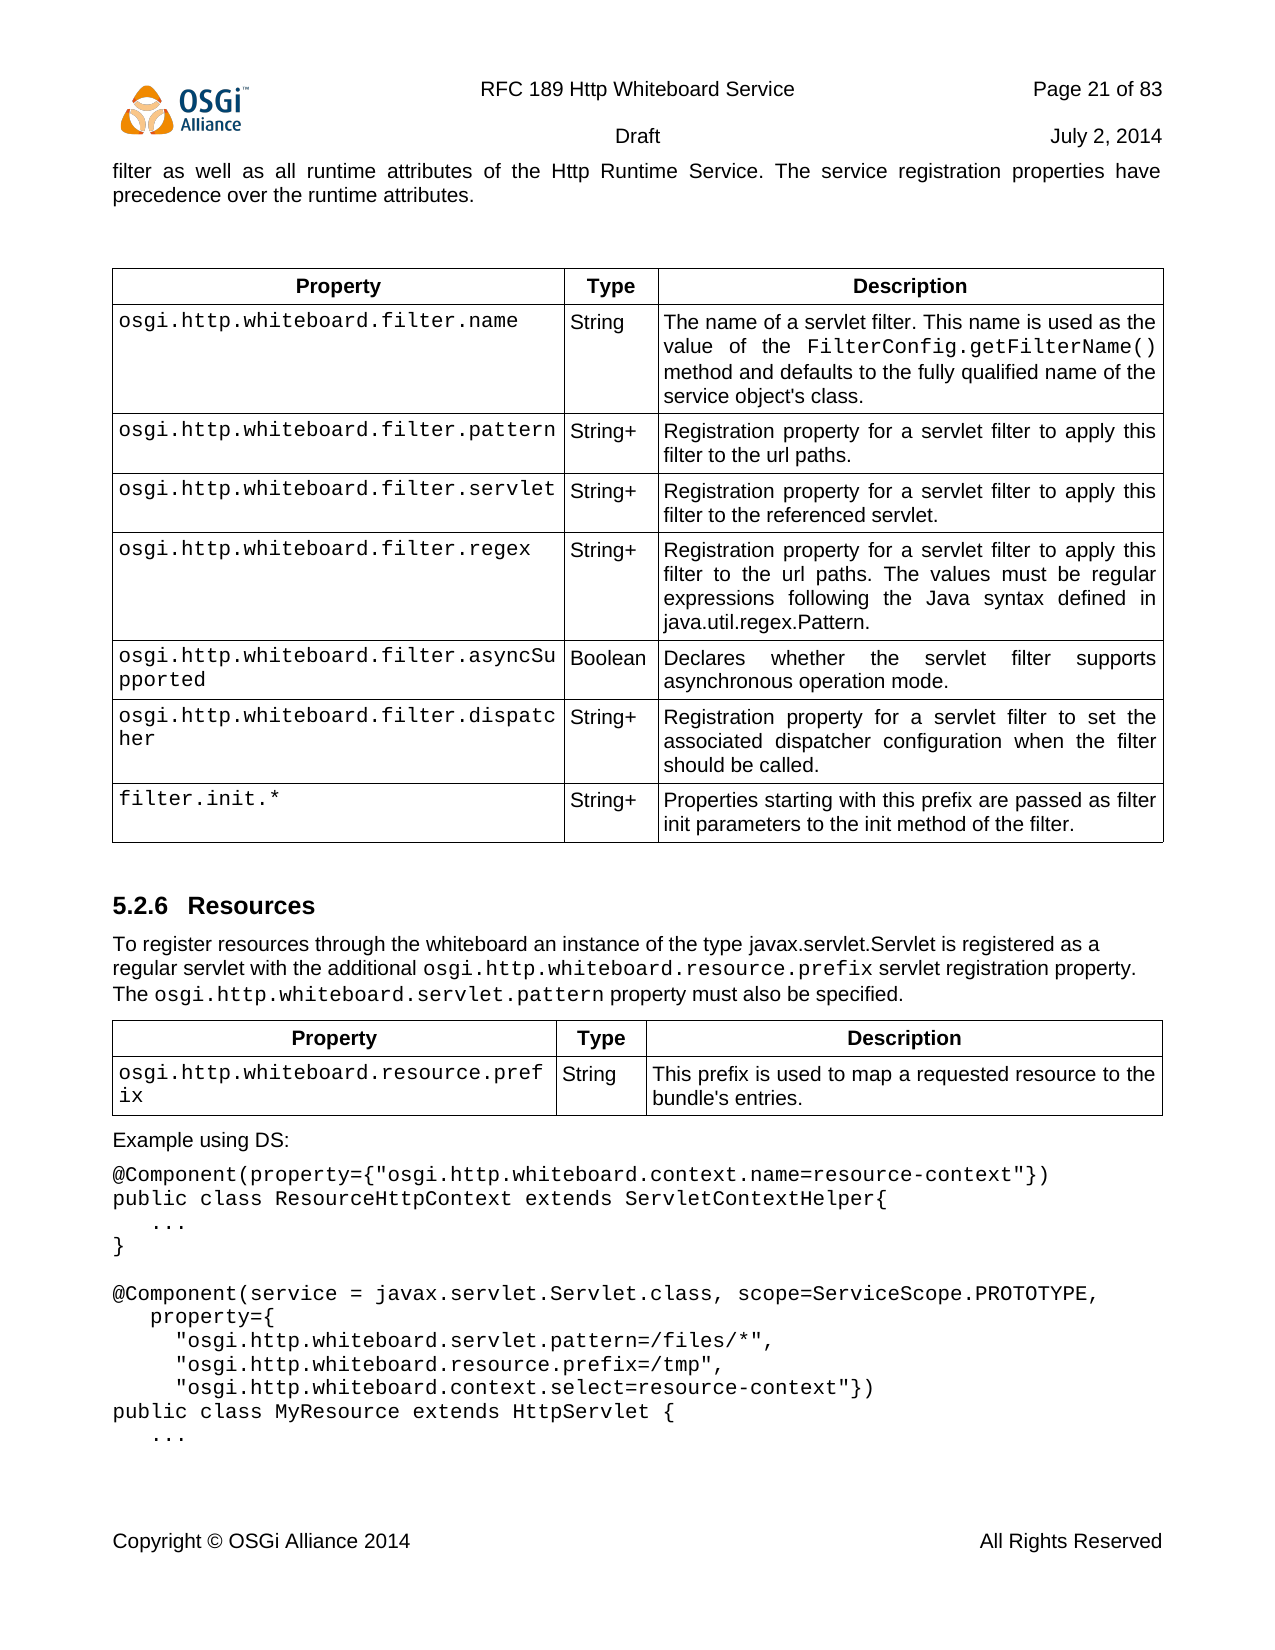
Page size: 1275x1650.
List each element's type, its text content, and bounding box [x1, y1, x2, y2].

text "osgi.http.whiteboard.context.select=resource-context"}) [112, 1377, 1162, 1401]
table_cell Registration property for a servlet filter to apply this filter to the url paths. The values must be regular expressions following the Java syntax defined in java.util.regex.Pattern. [659, 533, 1163, 639]
text "osgi.http.whiteboard.servlet.pattern=/files/*", [112, 1330, 1162, 1353]
table_header Type [565, 269, 658, 304]
text ... [112, 1212, 1162, 1235]
table_cell String+ [565, 784, 658, 842]
table_cell String+ [565, 414, 658, 473]
table_cell Boolean [565, 641, 658, 699]
table_cell Declares whether the servlet filter supports asynchronous operation mode. [659, 641, 1163, 699]
table_cell This prefix is used to map a requested resource to the bundle's entries. [647, 1057, 1162, 1115]
table_cell The name of a servlet filter. This name is used as the value of the FilterConfig.getFilterName() method and defaults to the fully qualified name of the service object's class. [659, 305, 1163, 413]
table_cell osgi.http.whiteboard.filter.name [113, 305, 564, 413]
table_cell Registration property for a servlet filter to apply this filter to the url paths. [659, 414, 1163, 473]
table_cell String+ [565, 533, 658, 639]
table_cell osgi.http.whiteboard.resource.prefix [113, 1057, 556, 1115]
text property={ [112, 1306, 1162, 1330]
text public class ResourceHttpContext extends ServletContextHelper{ [112, 1188, 1162, 1212]
text public class MyResource extends HttpServlet { [112, 1401, 1162, 1424]
table_header Property [113, 269, 564, 304]
text Example using DS: [112, 1128, 1162, 1152]
text filter as well as all runtime attributes of the Http Runtime Service. The service registration properties have precedence over the runtime attributes. [112, 159, 1162, 207]
table_cell Registration property for a servlet filter to apply this filter to the referenced servlet. [659, 474, 1163, 532]
table_header Property [113, 1021, 556, 1056]
table_cell filter.init.* [113, 784, 564, 842]
table_cell String [557, 1057, 646, 1115]
text "osgi.http.whiteboard.resource.prefix=/tmp", [112, 1353, 1162, 1377]
table_header Description [659, 269, 1163, 304]
picture [113, 78, 257, 142]
table_cell osgi.http.whiteboard.filter.regex [113, 533, 564, 639]
table_cell Registration property for a servlet filter to set the associated dispatcher configuration when the filter should be called. [659, 700, 1163, 782]
table_cell osgi.http.whiteboard.filter.pattern [113, 414, 564, 473]
text @Component(service = javax.servlet.Servlet.class, scope=ServiceScope.PROTOTYPE, [112, 1283, 1162, 1306]
table_header Type [557, 1021, 646, 1056]
table_cell osgi.http.whiteboard.filter.asyncSupported [113, 641, 564, 699]
table_cell osgi.http.whiteboard.filter.servlet [113, 474, 564, 532]
table_cell String+ [565, 700, 658, 782]
text } [112, 1235, 1162, 1259]
table_header Description [647, 1021, 1162, 1056]
text ... [112, 1424, 1162, 1448]
text To register resources through the whiteboard an instance of the type javax.servlet.Servlet is registered as a regular servlet with the additional osgi.http.whiteboard.resource.prefix servlet registration property. The osgi.http.whiteboard.servlet.pattern property must also be specified. [112, 932, 1162, 1008]
table_cell String [565, 305, 658, 413]
text @Component(property={"osgi.http.whiteboard.context.name=resource-context"}) [112, 1164, 1162, 1188]
table_cell osgi.http.whiteboard.filter.dispatcher [113, 700, 564, 782]
table_cell String+ [565, 474, 658, 532]
subtitle Resources [112, 891, 1162, 920]
table_cell Properties starting with this prefix are passed as filter init parameters to the init method of the filter. [659, 784, 1163, 842]
